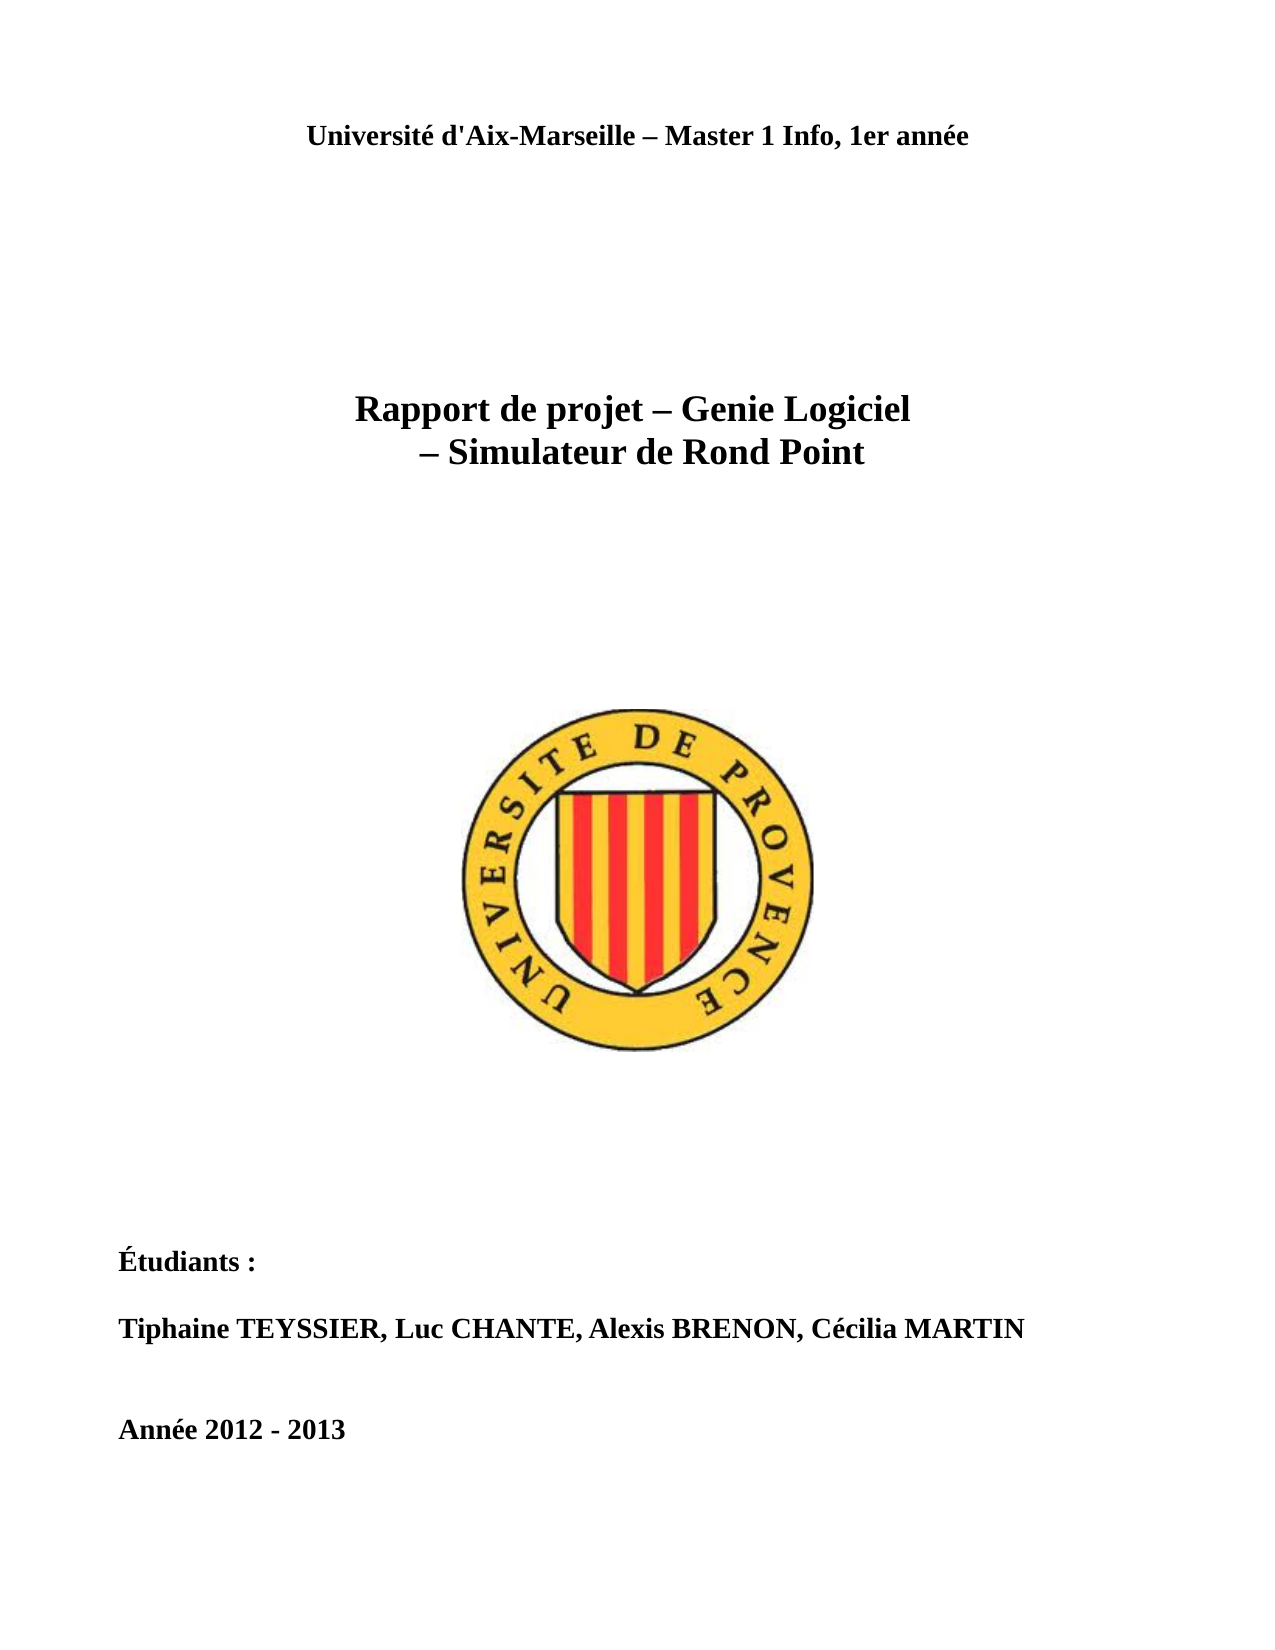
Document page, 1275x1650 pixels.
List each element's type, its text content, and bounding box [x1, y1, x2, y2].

text Université d'Aix-Marseille – Master 1 Info, 1er année [118, 118, 1157, 152]
text Rapport de projet – Genie Logiciel [118, 386, 1157, 429]
text Tiphaine TEYSSIER, Luc CHANTE, Alexis BRENON, Cécilia MARTIN [118, 1311, 1157, 1345]
text Année 2012 - 2013 [118, 1412, 1157, 1445]
picture [461, 709, 814, 1052]
text – Simulateur de Rond Point [118, 429, 1157, 473]
text Étudiants : [118, 1244, 1157, 1278]
